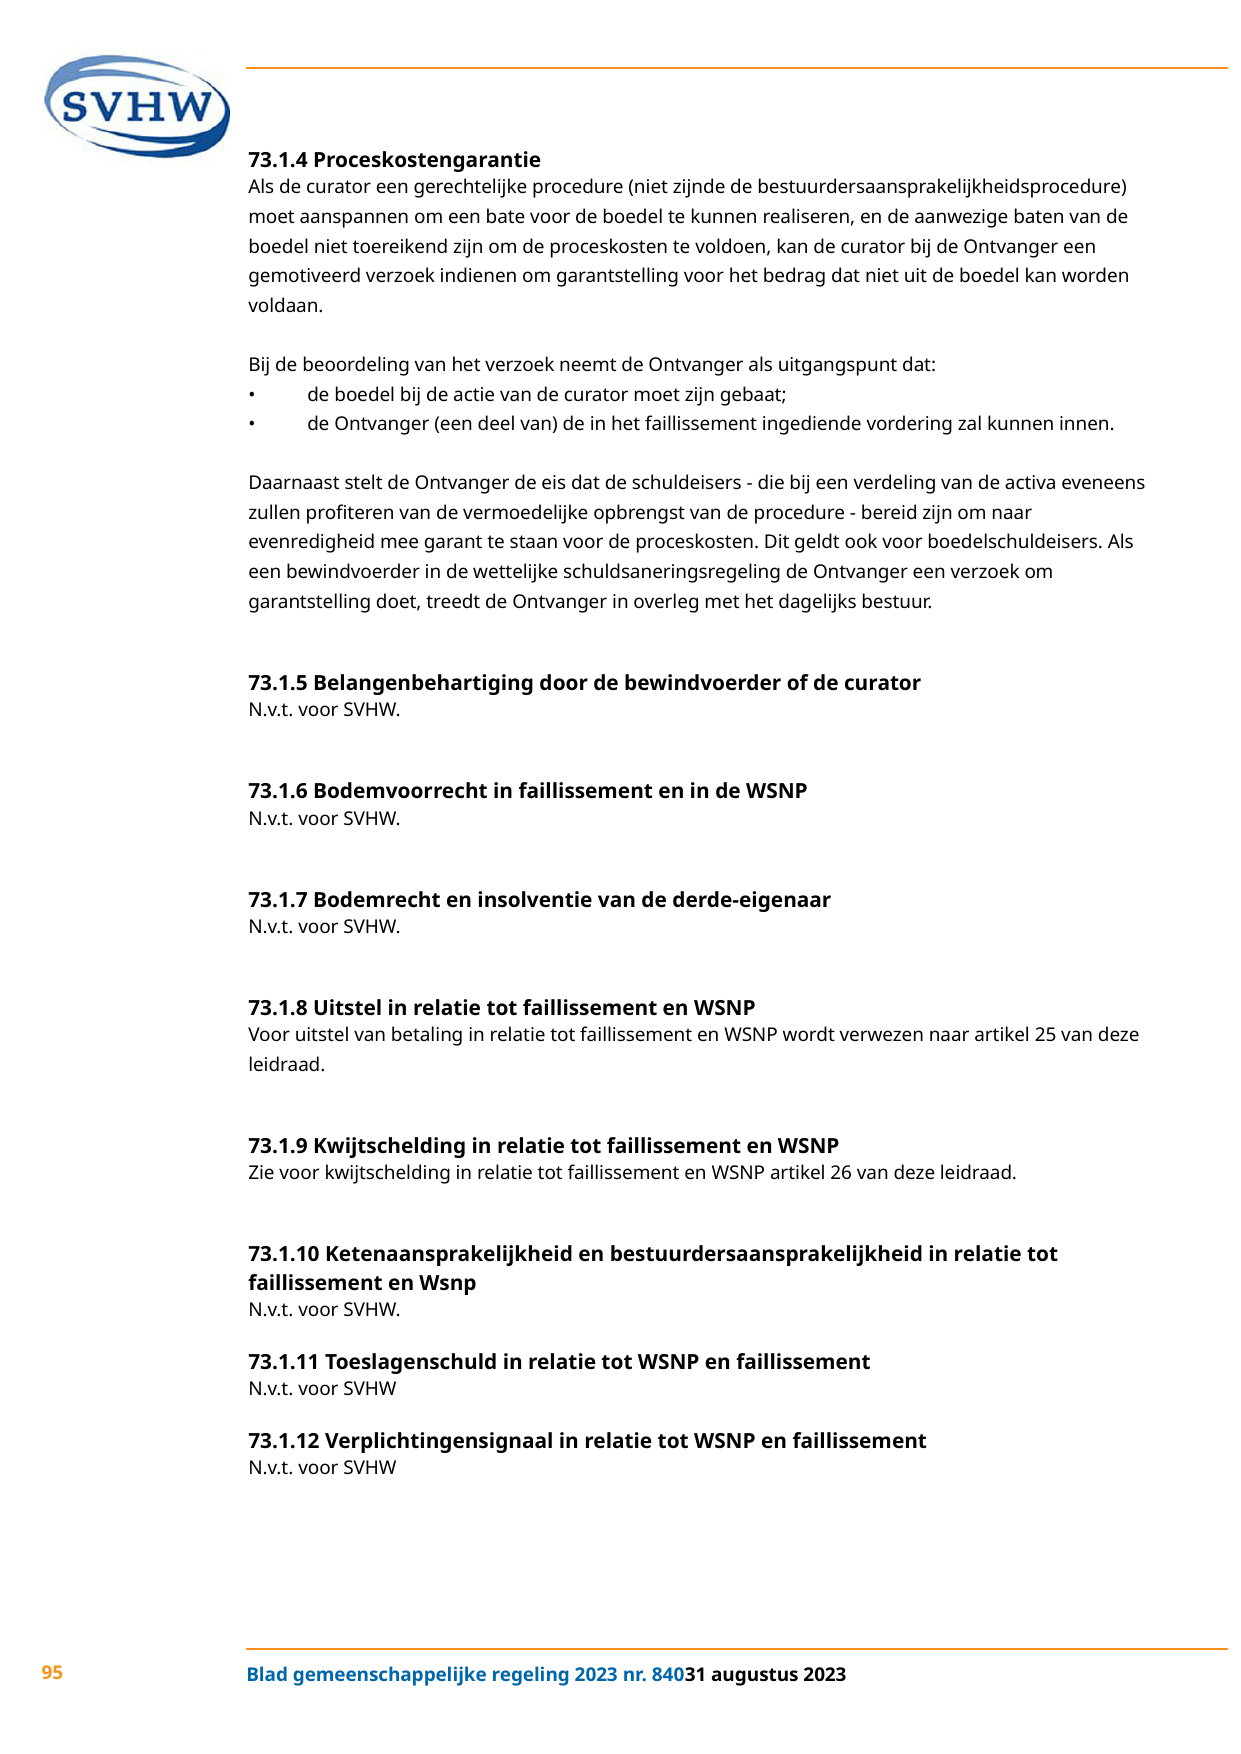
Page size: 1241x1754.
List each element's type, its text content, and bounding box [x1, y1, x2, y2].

text 73.1.4 Proceskostengarantie [248, 145, 1152, 174]
text 73.1.8 Uitstel in relatie tot faillissement en WSNP [248, 993, 1152, 1022]
text N.v.t. voor SVHW [248, 1375, 1152, 1401]
text N.v.t. voor SVHW [248, 1454, 1152, 1480]
text N.v.t. voor SVHW. [248, 1296, 1152, 1322]
text Voor uitstel van betaling in relatie tot faillissement en WSNP wordt verwezen naar artikel 25 van deze leidraad. [248, 1022, 1152, 1077]
text 73.1.9 Kwijtschelding in relatie tot faillissement en WSNP [248, 1131, 1152, 1159]
text Als de curator een gerechtelijke procedure (niet zijnde de bestuurdersaansprakelijkheidsprocedure) moet aanspannen om een bate voor de boedel te kunnen realiseren, en de aanwezige baten van de boedel niet toereikend zijn om de proceskosten te voldoen, kan de curator bij de Ontvanger een gemotiveerd verzoek indienen om garantstelling voor het bedrag dat niet uit de boedel kan worden voldaan. [248, 174, 1152, 318]
list de boedel bij de actie van de curator moet zijn gebaat; [248, 381, 1152, 406]
text N.v.t. voor SVHW. [248, 913, 1152, 939]
text Zie voor kwijtschelding in relatie tot faillissement en WSNP artikel 26 van deze leidraad. [248, 1159, 1152, 1185]
text 73.1.11 Toeslagenschuld in relatie tot WSNP en faillissement [248, 1347, 1152, 1375]
text Bij de beoordeling van het verzoek neemt de Ontvanger als uitgangspunt dat: [248, 351, 1152, 377]
text N.v.t. voor SVHW. [248, 696, 1152, 722]
text 73.1.7 Bodemrecht en insolventie van de derde-eigenaar [248, 885, 1152, 913]
text 73.1.10 Ketenaansprakelijkheid en bestuurdersaansprakelijkheid in relatie tot faillissement en Wsnp [248, 1239, 1152, 1296]
text 73.1.12 Verplichtingensignaal in relatie tot WSNP en faillissement [248, 1426, 1152, 1454]
text Daarnaast stelt de Ontvanger de eis dat de schuldeisers - die bij een verdeling van de activa eveneens zullen profiteren van de vermoedelijke opbrengst van de procedure - bereid zijn om naar evenredigheid mee garant te staan voor de proceskosten. Dit geldt ook voor boedelschuldeisers. Als een bewindvoerder in de wettelijke schuldsaneringsregeling de Ontvanger een verzoek om garantstelling doet, treedt de Ontvanger in overleg met het dagelijks bestuur. [248, 469, 1152, 613]
picture [41, 47, 231, 172]
text N.v.t. voor SVHW. [248, 805, 1152, 830]
text 73.1.6 Bodemvoorrecht in faillissement en in de WSNP [248, 776, 1152, 805]
text 73.1.5 Belangenbehartiging door de bewindvoerder of de curator [248, 668, 1152, 696]
list de Ontvanger (een deel van) de in het faillissement ingediende vordering zal kunnen innen. [248, 410, 1152, 436]
